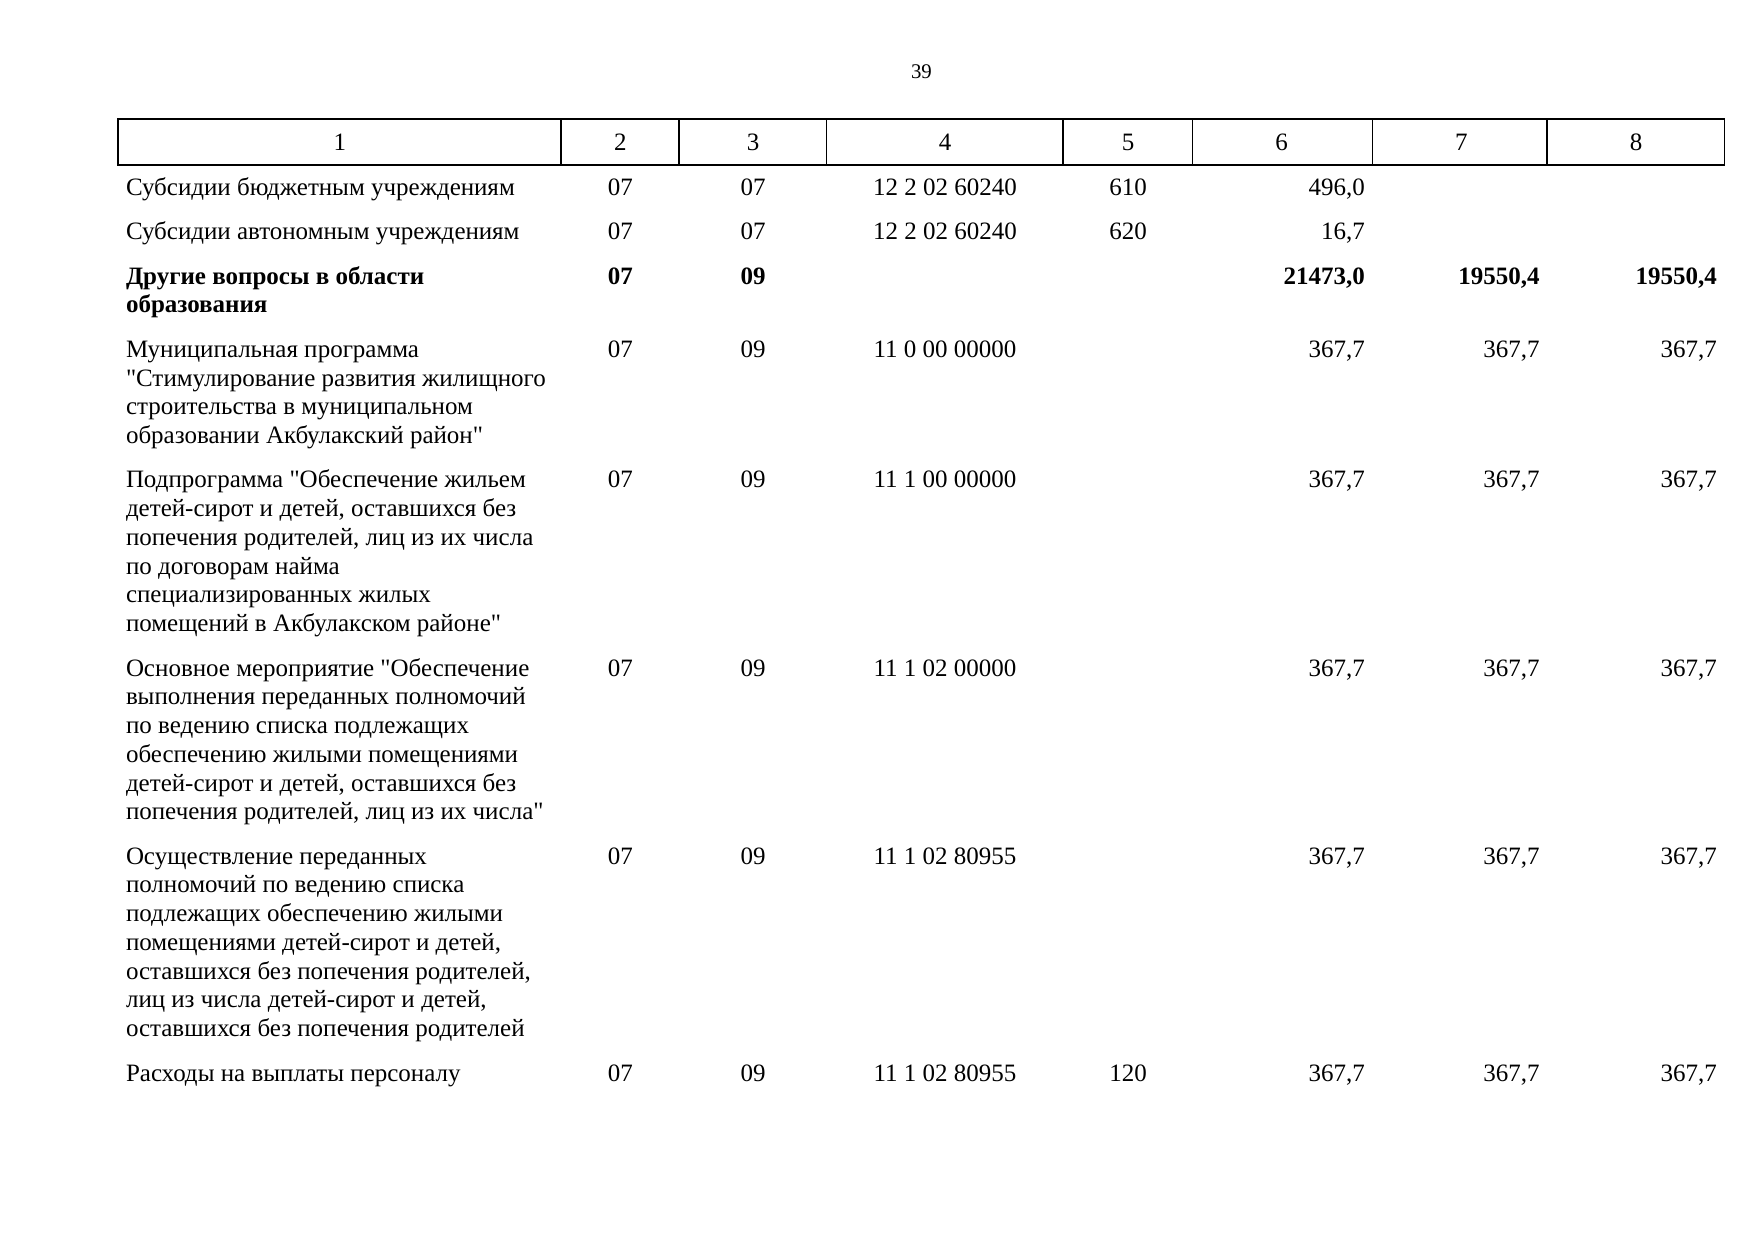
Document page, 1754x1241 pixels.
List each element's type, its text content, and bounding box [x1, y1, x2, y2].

table_cell [1372, 209, 1547, 253]
table_cell [1063, 326, 1193, 457]
table_cell [1063, 253, 1193, 326]
table_cell Другие вопросы в области образования [118, 253, 561, 326]
table_cell 120 [1063, 1050, 1193, 1094]
table_cell 367,7 [1193, 1050, 1372, 1094]
table_cell Подпрограмма "Обеспечение жильем детей-сирот и детей, оставшихся без попечения родителей, лиц из их числа по договорам найма специализированных жилых помещений в Акбулакском районе" [118, 457, 561, 645]
table_cell 496,0 [1193, 166, 1372, 208]
table_header [1373, 120, 1546, 164]
table_cell 09 [679, 1050, 827, 1094]
table_cell 09 [679, 457, 827, 645]
table_cell Расходы на выплаты персоналу [118, 1050, 561, 1094]
table_cell 367,7 [1372, 457, 1547, 645]
table_cell [1547, 209, 1724, 253]
table_cell 367,7 [1372, 1050, 1547, 1094]
table_cell 620 [1063, 209, 1193, 253]
table_cell Муниципальная программа "Стимулирование развития жилищного строительства в муниципальном образовании Акбулакский район" [118, 326, 561, 457]
table_cell 21473,0 [1193, 253, 1372, 326]
table_cell [827, 253, 1063, 326]
table_header [1064, 120, 1192, 164]
table_cell 12 2 02 60240 [827, 209, 1063, 253]
table_cell 16,7 [1193, 209, 1372, 253]
table_cell 09 [679, 645, 827, 833]
table_cell 07 [561, 326, 679, 457]
table_cell 367,7 [1547, 645, 1724, 833]
table_cell 07 [561, 457, 679, 645]
table_cell 11 1 02 00000 [827, 645, 1063, 833]
table_cell [1063, 833, 1193, 1050]
table_header 2 [569, 128, 671, 156]
table_cell 07 [679, 209, 827, 253]
table_cell 610 [1063, 166, 1193, 208]
table_cell 367,7 [1372, 326, 1547, 457]
table_cell 367,7 [1547, 833, 1724, 1050]
table_cell 367,7 [1193, 326, 1372, 457]
table_cell 367,7 [1547, 1050, 1724, 1094]
table_cell 09 [679, 326, 827, 457]
table_cell Субсидии автономным учреждениям [118, 209, 561, 253]
table_cell 11 1 00 00000 [827, 457, 1063, 645]
table_cell 12 2 02 60240 [827, 166, 1063, 208]
table_cell 07 [561, 645, 679, 833]
table_cell 09 [679, 253, 827, 326]
table_cell 19550,4 [1372, 253, 1547, 326]
table_cell 11 0 00 00000 [827, 326, 1063, 457]
table_header [1548, 120, 1724, 164]
table_cell 367,7 [1372, 833, 1547, 1050]
table_cell [1063, 457, 1193, 645]
table_cell 11 1 02 80955 [827, 1050, 1063, 1094]
table_cell Основное мероприятие "Обеспечение выполнения переданных полномочий по ведению списка подлежащих обеспечению жилыми помещениями детей-сирот и детей, оставшихся без попечения родителей, лиц из их числа" [118, 645, 561, 833]
table_cell [1063, 645, 1193, 833]
table_cell 09 [679, 833, 827, 1050]
table_header [119, 120, 560, 164]
table_cell 07 [561, 166, 679, 208]
table_cell 367,7 [1193, 833, 1372, 1050]
table_header [562, 120, 678, 164]
table_cell Осуществление переданных полномочий по ведению списка подлежащих обеспечению жилыми помещениями детей-сирот и детей, оставшихся без попечения родителей, лиц из числа детей-сирот и детей, оставшихся без попечения родителей [118, 833, 561, 1050]
table_cell 367,7 [1193, 645, 1372, 833]
table_header 4 [835, 128, 1055, 156]
table_cell 07 [561, 253, 679, 326]
table_cell 367,7 [1193, 457, 1372, 645]
table_cell [1372, 166, 1547, 208]
table_header 5 [1071, 128, 1185, 156]
table_cell 07 [561, 1050, 679, 1094]
table_header [1193, 120, 1372, 164]
table_cell 367,7 [1547, 326, 1724, 457]
table_header 7 [1380, 128, 1542, 156]
table_cell Субсидии бюджетным учреждениям [118, 166, 561, 208]
table_cell 19550,4 [1547, 253, 1724, 326]
table_cell 07 [561, 209, 679, 253]
table_cell 11 1 02 80955 [827, 833, 1063, 1050]
table_cell 07 [679, 166, 827, 208]
table_header [680, 120, 826, 164]
table_cell [1547, 166, 1724, 208]
table_header 3 [687, 128, 819, 156]
table_header 6 [1201, 128, 1362, 156]
table_cell 367,7 [1547, 457, 1724, 645]
table_header 1 [126, 128, 553, 156]
table_header [827, 120, 1062, 164]
table_cell 367,7 [1372, 645, 1547, 833]
table_cell 07 [561, 833, 679, 1050]
table_header 8 [1555, 128, 1716, 156]
